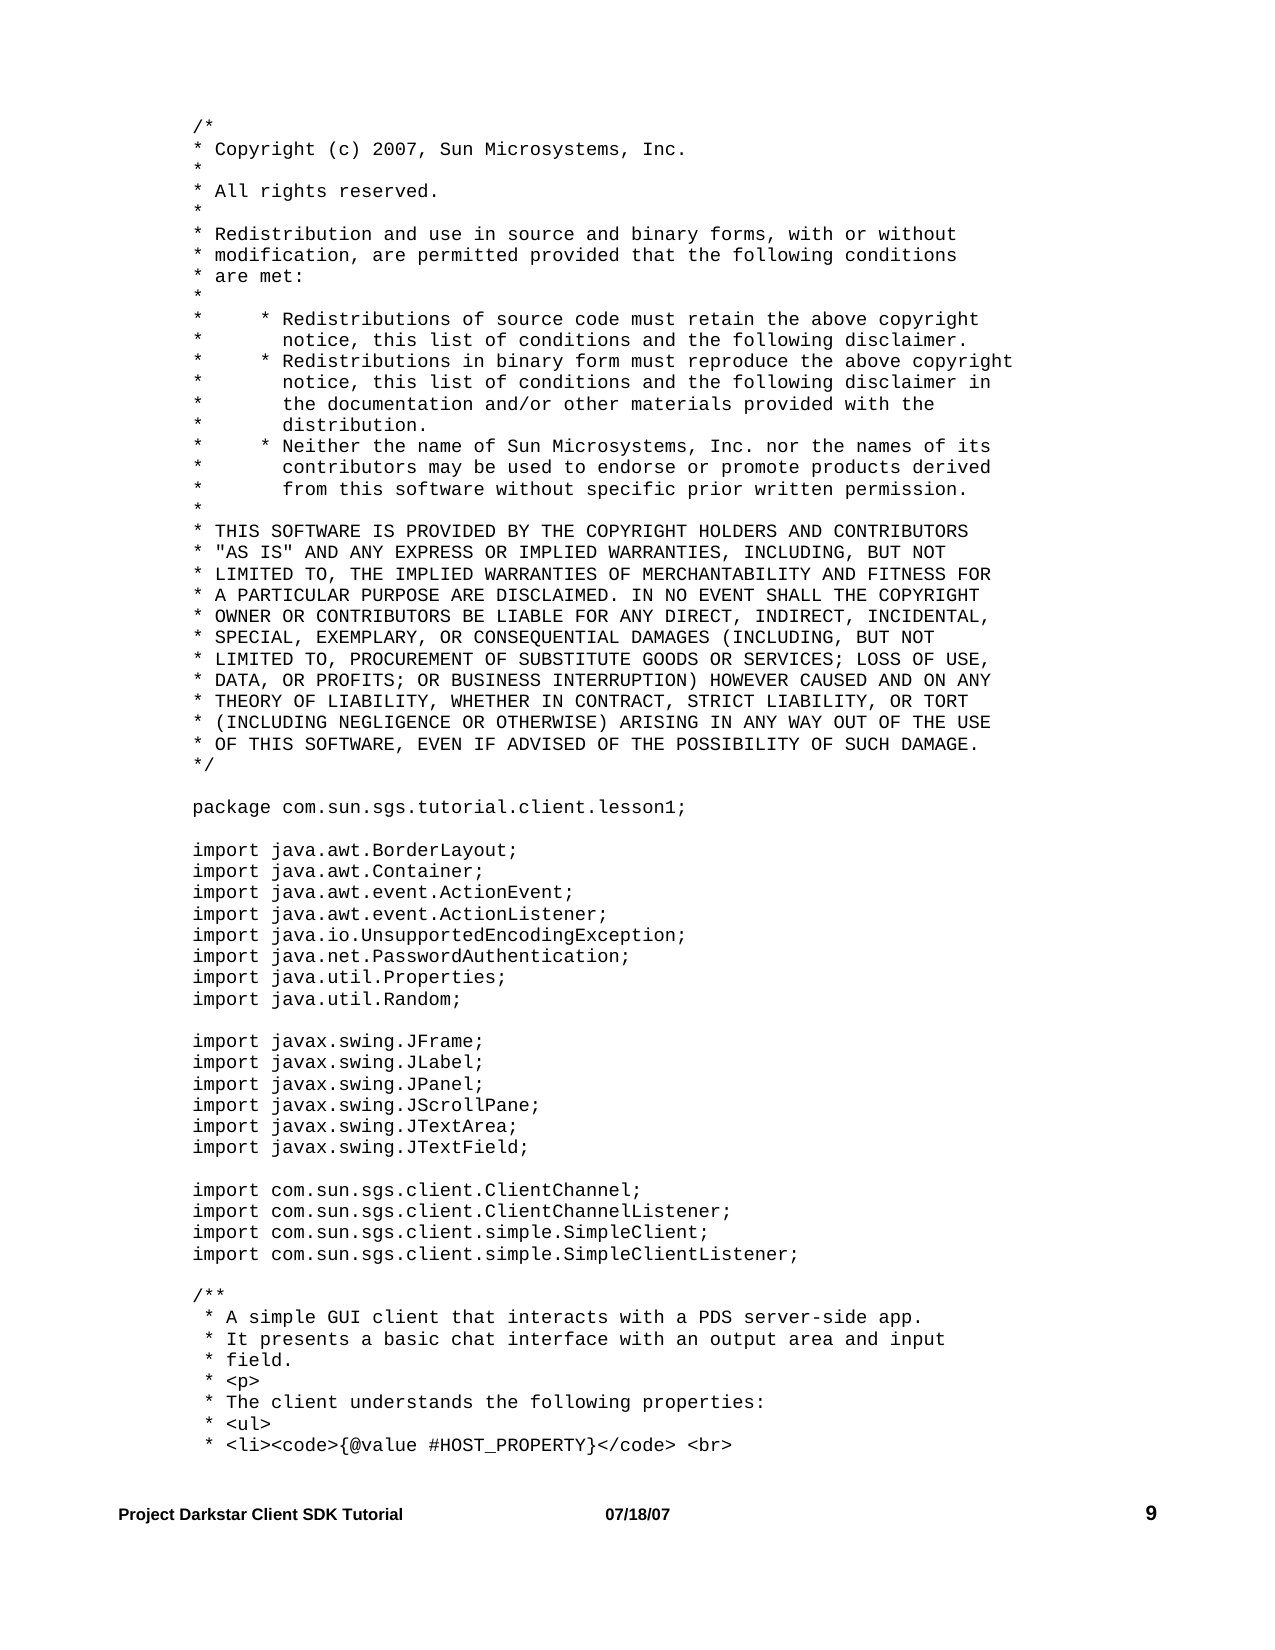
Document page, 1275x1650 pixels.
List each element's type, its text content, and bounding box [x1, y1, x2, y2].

text /* * Copyright (c) 2007, Sun Microsystems, Inc. * * All rights reserved. * * Redistribution and use in source and binary forms, with or without * modification, are permitted provided that the following conditions * are met: * * * Redistributions of source code must retain the above copyright * notice, this list of conditions and the following disclaimer. * * Redistributions in binary form must reproduce the above copyright * notice, this list of conditions and the following disclaimer in * the documentation and/or other materials provided with the * distribution. * * Neither the name of Sun Microsystems, Inc. nor the names of its * contributors may be used to endorse or promote products derived * from this software without specific prior written permission. * * THIS SOFTWARE IS PROVIDED BY THE COPYRIGHT HOLDERS AND CONTRIBUTORS * "AS IS" AND ANY EXPRESS OR IMPLIED WARRANTIES, INCLUDING, BUT NOT * LIMITED TO, THE IMPLIED WARRANTIES OF MERCHANTABILITY AND FITNESS FOR * A PARTICULAR PURPOSE ARE DISCLAIMED. IN NO EVENT SHALL THE COPYRIGHT * OWNER OR CONTRIBUTORS BE LIABLE FOR ANY DIRECT, INDIRECT, INCIDENTAL, * SPECIAL, EXEMPLARY, OR CONSEQUENTIAL DAMAGES (INCLUDING, BUT NOT * LIMITED TO, PROCUREMENT OF SUBSTITUTE GOODS OR SERVICES; LOSS OF USE, * DATA, OR PROFITS; OR BUSINESS INTERRUPTION) HOWEVER CAUSED AND ON ANY * THEORY OF LIABILITY, WHETHER IN CONTRACT, STRICT LIABILITY, OR TORT * (INCLUDING NEGLIGENCE OR OTHERWISE) ARISING IN ANY WAY OUT OF THE USE * OF THIS SOFTWARE, EVEN IF ADVISED OF THE POSSIBILITY OF SUCH DAMAGE. */ package com.sun.sgs.tutorial.client.lesson1; import java.awt.BorderLayout; import java.awt.Container; import java.awt.event.ActionEvent; import java.awt.event.ActionListener; import java.io.UnsupportedEncodingException; import java.net.PasswordAuthentication; import java.util.Properties; import java.util.Random; import javax.swing.JFrame; import javax.swing.JLabel; import javax.swing.JPanel; import javax.swing.JScrollPane; import javax.swing.JTextArea; import javax.swing.JTextField; import com.sun.sgs.client.ClientChannel; import com.sun.sgs.client.ClientChannelListener; import com.sun.sgs.client.simple.SimpleClient; import com.sun.sgs.client.simple.SimpleClientListener; /** * A simple GUI client that interacts with a PDS server-side app. * It presents a basic chat interface with an output area and input * field. * <p> * The client understands the following properties: * <ul> * <li><code>{@value #HOST_PROPERTY}</code> <br> [192, 118, 1098, 1457]
